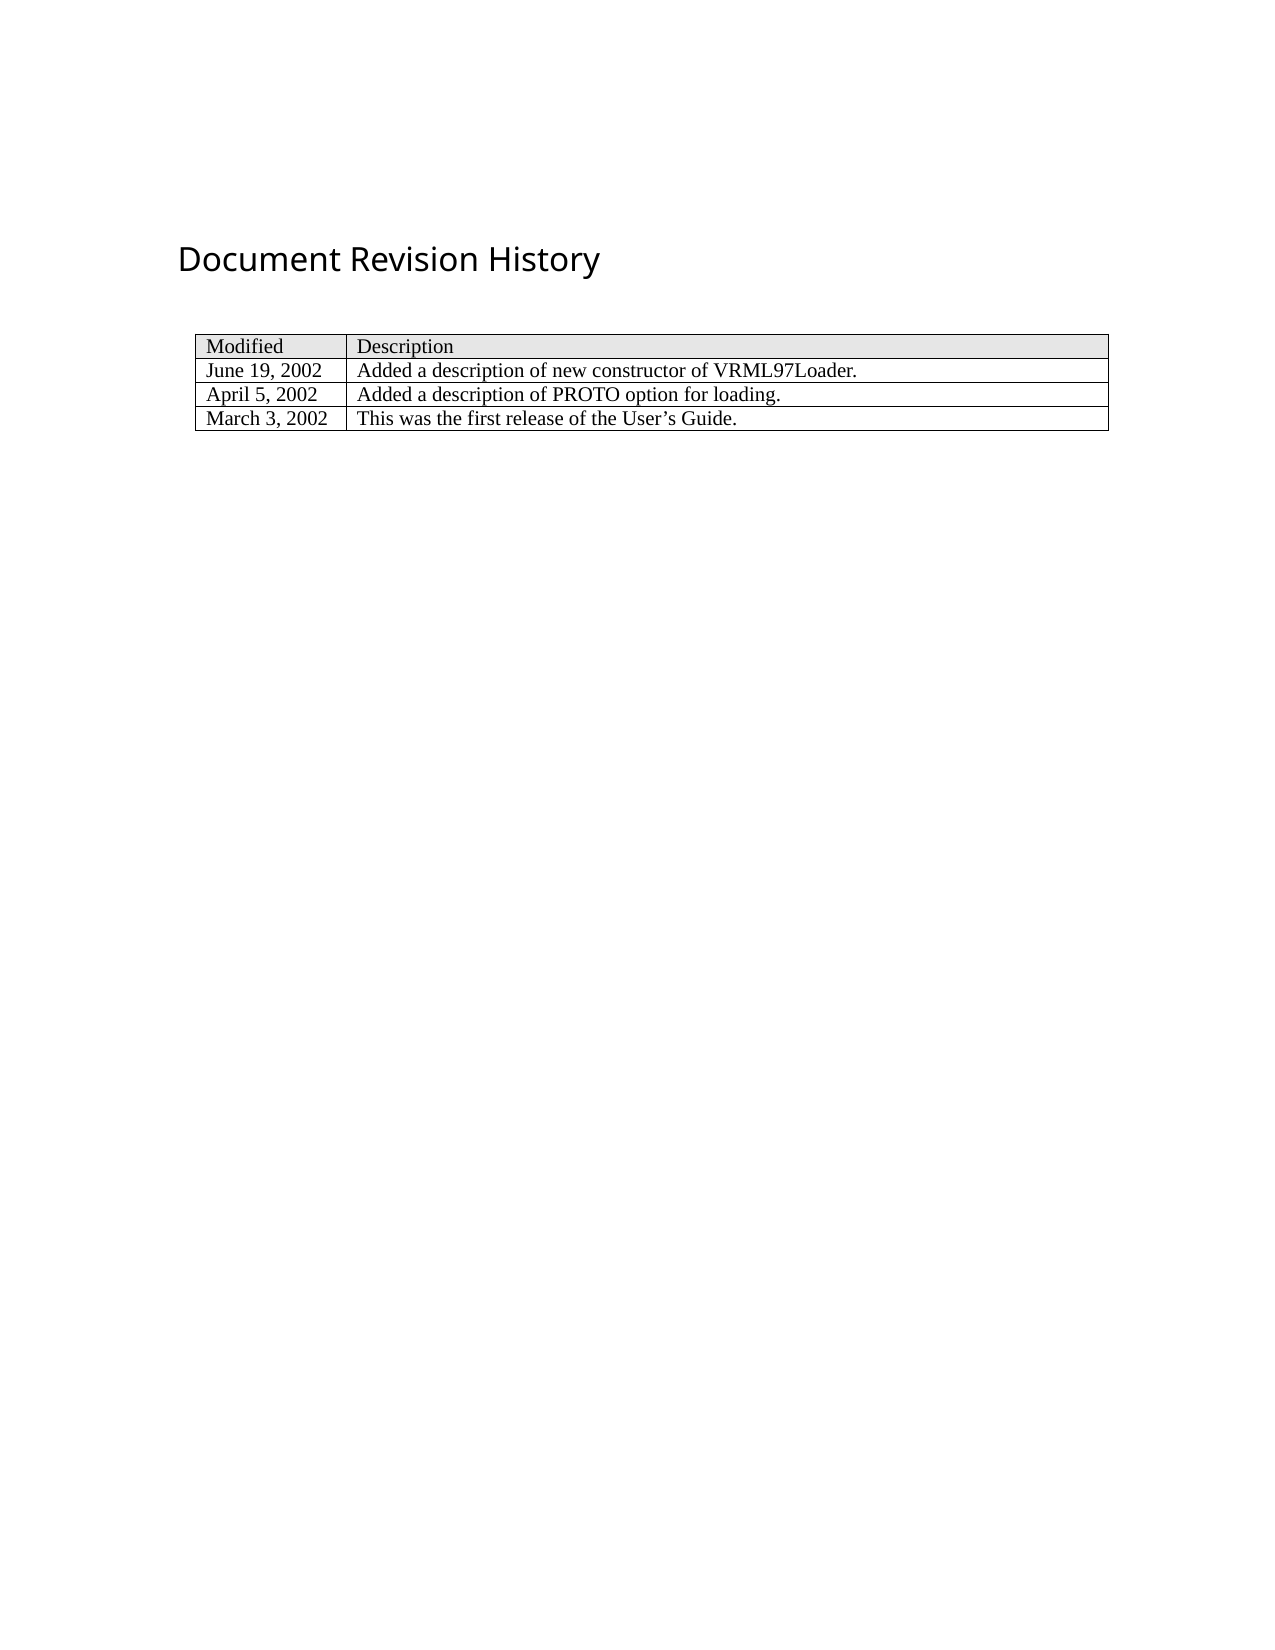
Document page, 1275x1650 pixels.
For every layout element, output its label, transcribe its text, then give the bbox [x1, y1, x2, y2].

table_cell Added a description of PROTO option for loading. [347, 383, 1108, 406]
table_cell June 19, 2002 [196, 359, 346, 382]
table_cell This was the first release of the User’s Guide. [347, 407, 1108, 430]
table_cell April 5, 2002 [196, 383, 346, 406]
text Document Revision History [177, 221, 1098, 296]
table_header Description [347, 335, 1108, 358]
table_cell Added a description of new constructor of VRML97Loader. [347, 359, 1108, 382]
table_cell March 3, 2002 [196, 407, 346, 430]
table_header Modified [196, 335, 346, 358]
